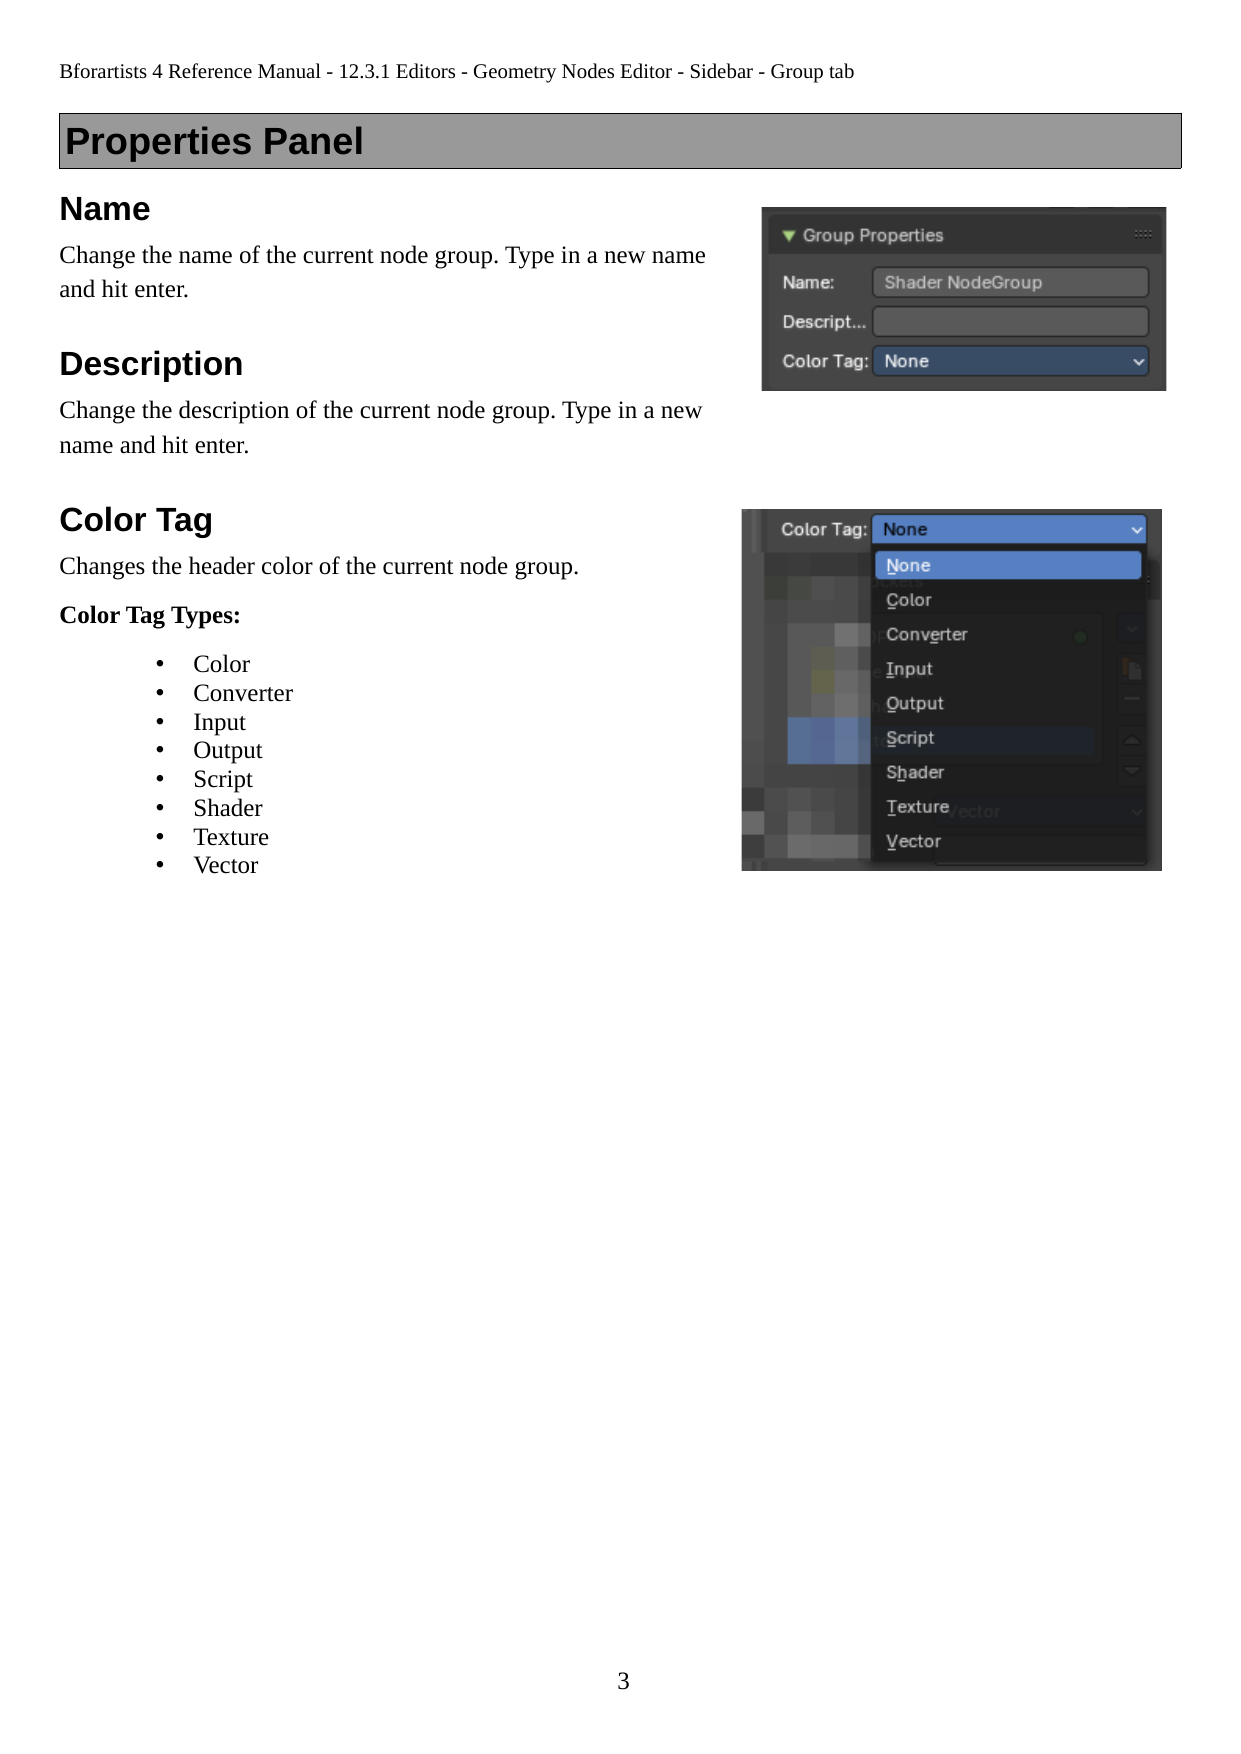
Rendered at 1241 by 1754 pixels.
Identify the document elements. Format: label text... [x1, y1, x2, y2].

subtitle Description [59, 344, 761, 383]
text [1162, 600, 1181, 629]
list Texture [156, 822, 741, 850]
list Script [156, 764, 741, 793]
list [1162, 764, 1181, 793]
list Output [156, 735, 741, 764]
subtitle [1167, 344, 1181, 383]
list [1162, 735, 1181, 764]
table_header Properties Panel [60, 114, 1181, 168]
subtitle Name [59, 189, 1181, 227]
text Color Tag Types: [59, 600, 741, 629]
picture [741, 509, 1162, 871]
list Color [156, 649, 741, 678]
list Vector [156, 850, 1181, 879]
text Change the description of the current node group. Type in a new name and hit enter. [59, 395, 1181, 459]
list Input [156, 707, 741, 735]
list [1162, 793, 1181, 822]
list [1162, 649, 1181, 678]
list Shader [156, 793, 741, 822]
list [1162, 822, 1181, 850]
list [1162, 678, 1181, 707]
list Converter [156, 678, 741, 707]
text Changes the header color of the current node group. [59, 551, 741, 580]
picture [761, 207, 1167, 391]
list [1162, 707, 1181, 735]
text Change the name of the current node group. Type in a new name and hit enter. [59, 240, 761, 303]
subtitle Color Tag [59, 500, 1181, 538]
